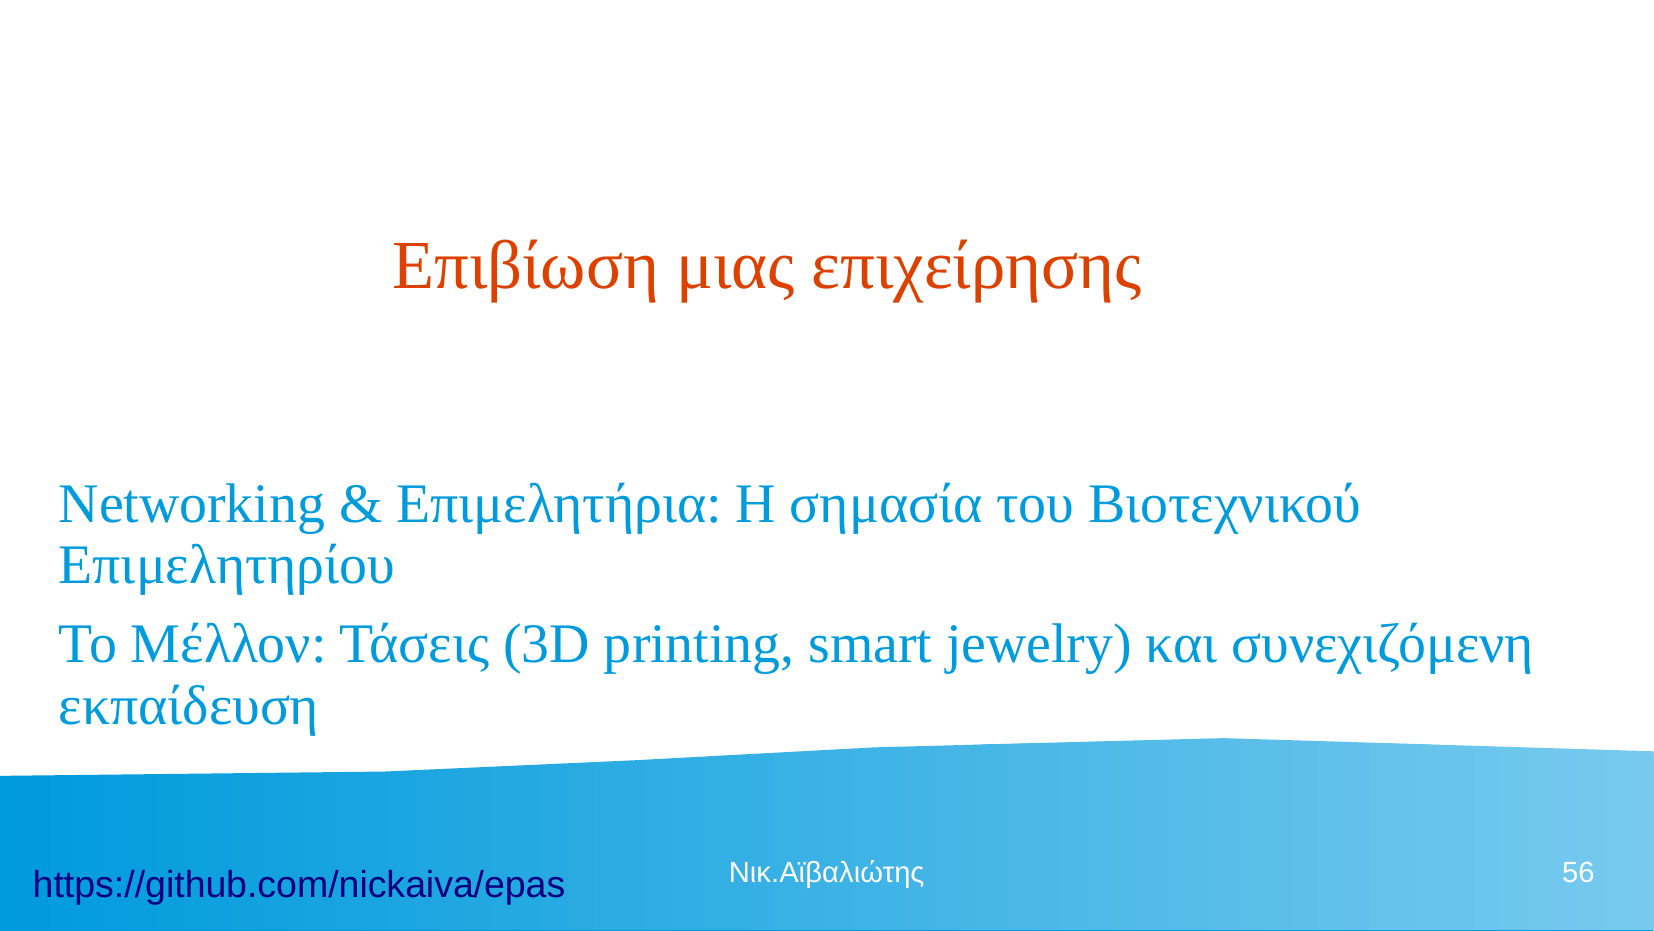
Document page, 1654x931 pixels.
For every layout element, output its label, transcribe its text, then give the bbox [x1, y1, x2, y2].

title Επιβίωση μιας επιχείρησης [29, 177, 1506, 355]
list Networking & Επιμελητήρια: Η σημασία του Βιοτεχνικού Επιμελητηρίου Το Μέλλον: Τάσεις (3D printing, smart jewelry) και συνεχιζόμενη εκπαίδευση [59, 472, 1595, 739]
